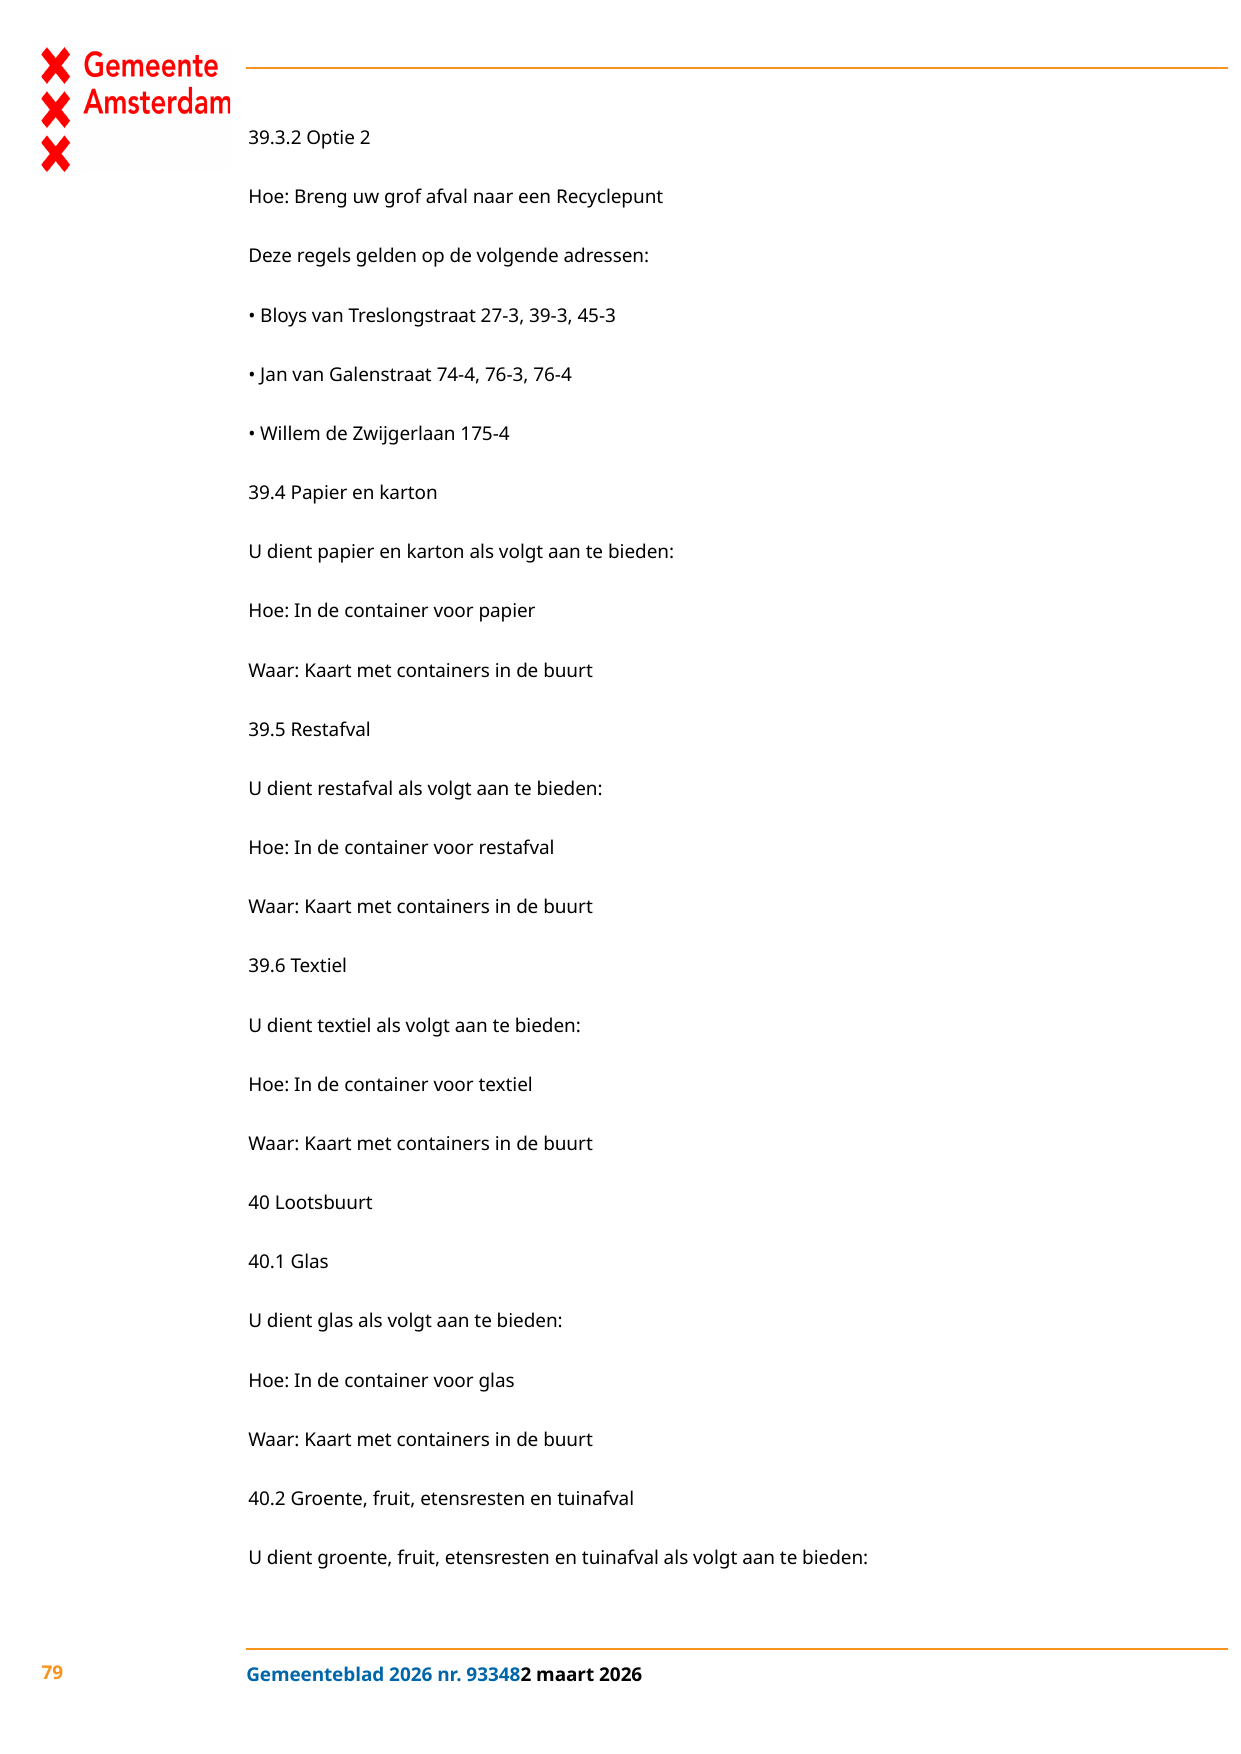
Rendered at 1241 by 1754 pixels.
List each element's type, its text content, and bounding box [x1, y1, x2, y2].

text • Willem de Zwijgerlaan 175-4 [248, 420, 1152, 446]
text 39.6 Textiel [248, 953, 1152, 978]
text 40 Lootsbuurt [248, 1189, 1152, 1215]
text U dient glas als volgt aan te bieden: [248, 1308, 1152, 1333]
text Waar: Kaart met containers in de buurt [248, 1130, 1152, 1156]
text U dient textiel als volgt aan te bieden: [248, 1012, 1152, 1038]
text Hoe: Breng uw grof afval naar een Recyclepunt [248, 183, 1152, 209]
text Waar: Kaart met containers in de buurt [248, 893, 1152, 919]
text Hoe: In de container voor papier [248, 598, 1152, 623]
picture [41, 47, 231, 172]
text U dient papier en karton als volgt aan te bieden: [248, 538, 1152, 564]
text Waar: Kaart met containers in de buurt [248, 1426, 1152, 1452]
text U dient restafval als volgt aan te bieden: [248, 775, 1152, 801]
text 40.2 Groente, fruit, etensresten en tuinafval [248, 1485, 1152, 1511]
text Hoe: In de container voor glas [248, 1367, 1152, 1393]
text • Bloys van Treslongstraat 27-3, 39-3, 45-3 [248, 302, 1152, 328]
text 40.1 Glas [248, 1248, 1152, 1274]
text 39.4 Papier en karton [248, 479, 1152, 505]
text • Jan van Galenstraat 74-4, 76-3, 76-4 [248, 361, 1152, 387]
text Waar: Kaart met containers in de buurt [248, 657, 1152, 683]
text 39.3.2 Optie 2 [248, 124, 1152, 150]
text U dient groente, fruit, etensresten en tuinafval als volgt aan te bieden: [248, 1544, 1152, 1570]
text Hoe: In de container voor textiel [248, 1071, 1152, 1097]
text Hoe: In de container voor restafval [248, 834, 1152, 860]
text Deze regels gelden op de volgende adressen: [248, 243, 1152, 268]
text 39.5 Restafval [248, 716, 1152, 742]
